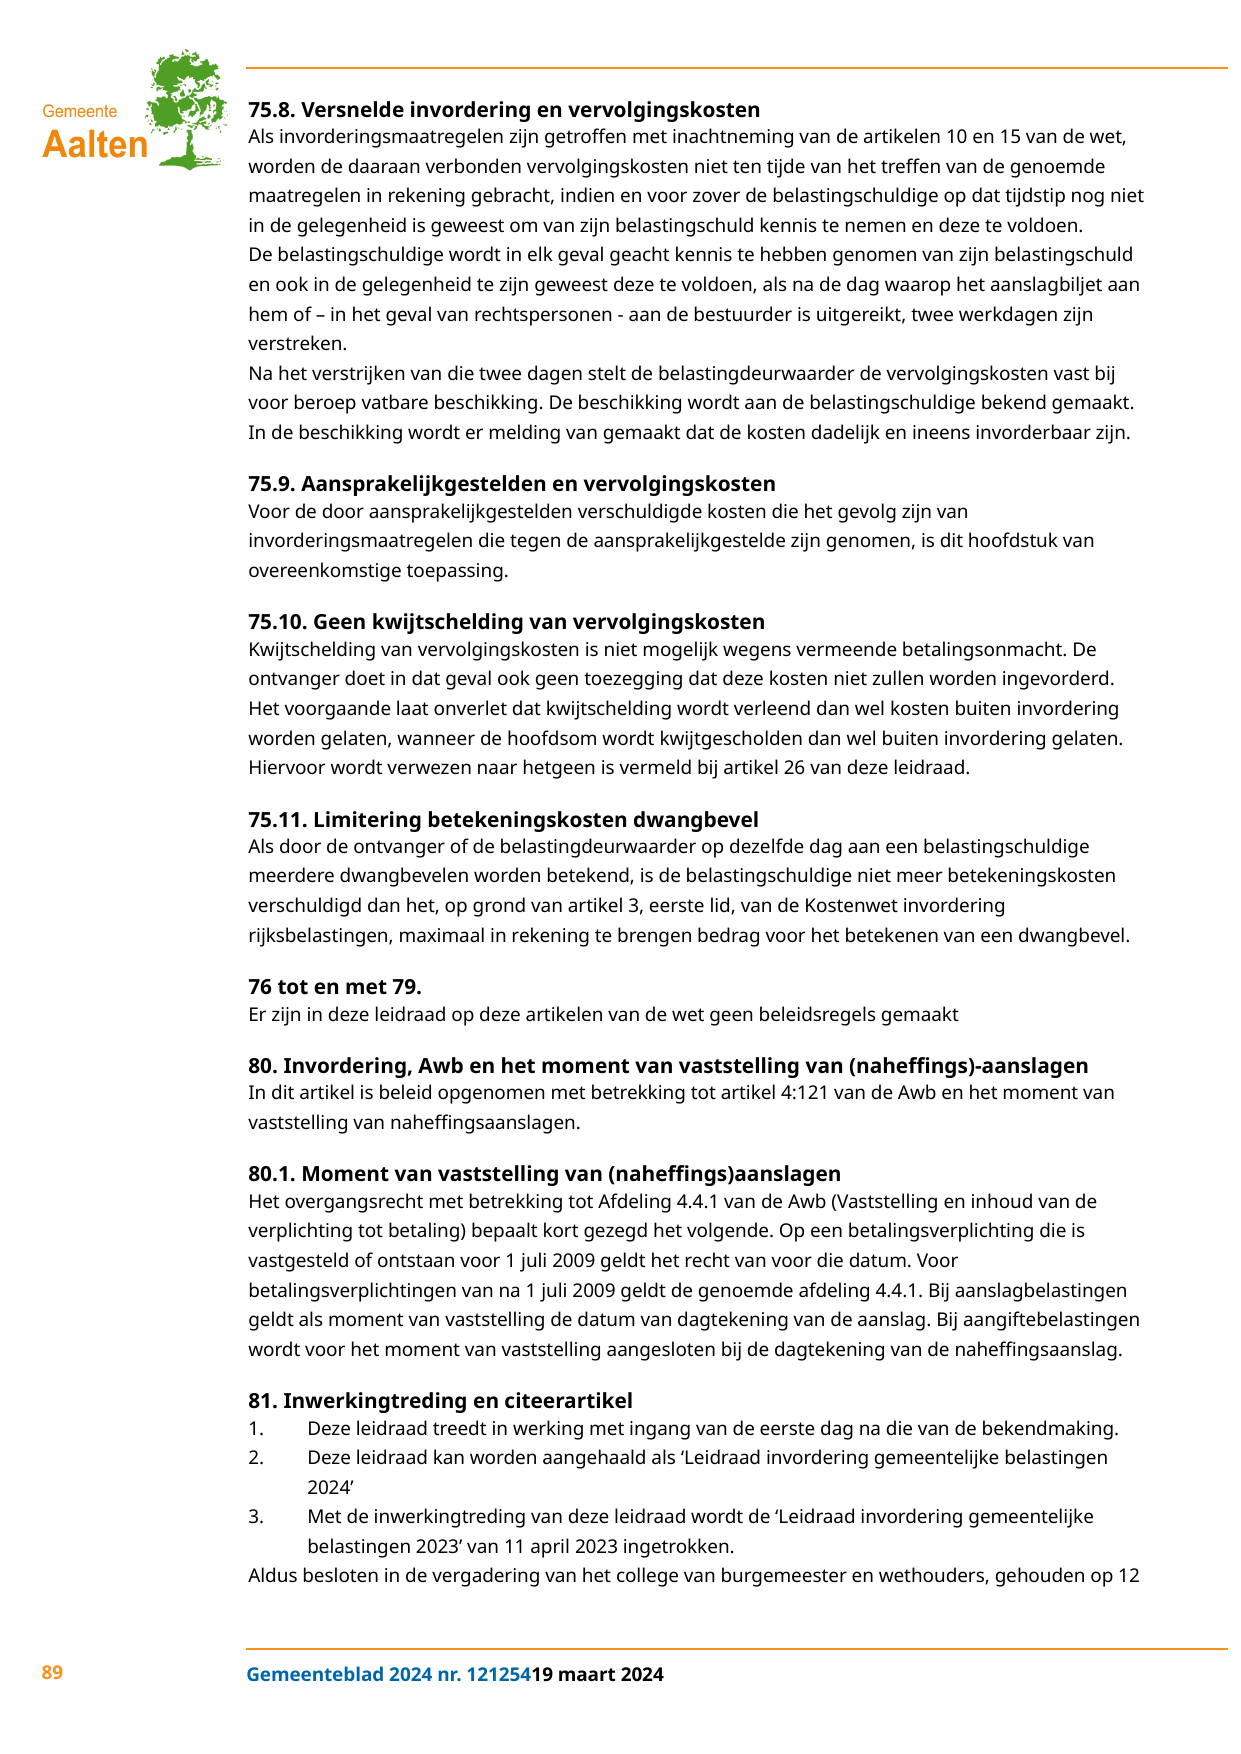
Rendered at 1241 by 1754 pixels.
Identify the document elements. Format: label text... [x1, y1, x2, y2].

text Voor de door aansprakelijkgestelden verschuldigde kosten die het gevolg zijn van invorderingsmaatregelen die tegen de aansprakelijkgestelde zijn genomen, is dit hoofdstuk van overeenkomstige toepassing. [248, 498, 1152, 583]
text Kwijtschelding van vervolgingskosten is niet mogelijk wegens vermeende betalingsonmacht. De ontvanger doet in dat geval ook geen toezegging dat deze kosten niet zullen worden ingevorderd. [248, 636, 1152, 691]
text Het overgangsrecht met betrekking tot Afdeling 4.4.1 van de Awb (Vaststelling en inhoud van de verplichting tot betaling) bepaalt kort gezegd het volgende. Op een betalingsverplichting die is vastgesteld of ontstaan voor 1 juli 2009 geldt het recht van voor die datum. Voor betalingsverplichtingen van na 1 juli 2009 geldt de genoemde afdeling 4.4.1. Bij aanslagbelastingen geldt als moment van vaststelling de datum van dagtekening van de aanslag. Bij aangiftebelastingen wordt voor het moment van vaststelling aangesloten bij de dagtekening van de naheffingsaanslag. [248, 1188, 1152, 1362]
text Na het verstrijken van die twee dagen stelt de belastingdeurwaarder de vervolgingskosten vast bij voor beroep vatbare beschikking. De beschikking wordt aan de belastingschuldige bekend gemaakt. In de beschikking wordt er melding van gemaakt dat de kosten dadelijk en ineens invorderbaar zijn. [248, 360, 1152, 445]
text Als invorderingsmaatregelen zijn getroffen met inachtneming van de artikelen 10 en 15 van de wet, worden de daaraan verbonden vervolgingskosten niet ten tijde van het treffen van de genoemde maatregelen in rekening gebracht, indien en voor zover de belastingschuldige op dat tijdstip nog niet in de gelegenheid is geweest om van zijn belastingschuld kennis te nemen en deze te voldoen. [248, 123, 1152, 238]
text 75.10. Geen kwijtschelding van vervolgingskosten [248, 607, 1152, 636]
text Het voorgaande laat onverlet dat kwijtschelding wordt verleend dan wel kosten buiten invordering worden gelaten, wanneer de hoofdsom wordt kwijtgescholden dan wel buiten invordering gelaten. Hiervoor wordt verwezen naar hetgeen is vermeld bij artikel 26 van deze leidraad. [248, 695, 1152, 780]
text In dit artikel is beleid opgenomen met betrekking tot artikel 4:121 van de Awb en het moment van vaststelling van naheffingsaanslagen. [248, 1079, 1152, 1135]
picture [41, 47, 231, 172]
text Aldus besloten in de vergadering van het college van burgemeester en wethouders, gehouden op 12 [248, 1563, 1152, 1588]
text 76 tot en met 79. [248, 972, 1152, 1001]
list Deze leidraad kan worden aangehaald als ‘Leidraad invordering gemeentelijke belastingen 2024’ [248, 1444, 1152, 1500]
text 80. Invordering, Awb en het moment van vaststelling van (naheffings)-aanslagen [248, 1051, 1152, 1079]
text 80.1. Moment van vaststelling van (naheffings)aanslagen [248, 1159, 1152, 1188]
list Met de inwerkingtreding van deze leidraad wordt de ‘Leidraad invordering gemeentelijke belastingen 2023’ van 11 april 2023 ingetrokken. [248, 1503, 1152, 1559]
text 75.9. Aansprakelijkgestelden en vervolgingskosten [248, 469, 1152, 498]
text 75.8. Versnelde invordering en vervolgingskosten [248, 95, 1152, 123]
list Deze leidraad treedt in werking met ingang van de eerste dag na die van de bekendmaking. [248, 1415, 1152, 1441]
text 75.11. Limitering betekeningskosten dwangbevel [248, 805, 1152, 833]
text 81. Inwerkingtreding en citeerartikel [248, 1386, 1152, 1415]
text De belastingschuldige wordt in elk geval geacht kennis te hebben genomen van zijn belastingschuld en ook in de gelegenheid te zijn geweest deze te voldoen, als na de dag waarop het aanslagbiljet aan hem of – in het geval van rechtspersonen - aan de bestuurder is uitgereikt, twee werkdagen zijn verstreken. [248, 242, 1152, 356]
text Als door de ontvanger of de belastingdeurwaarder op dezelfde dag aan een belastingschuldige meerdere dwangbevelen worden betekend, is de belastingschuldige niet meer betekeningskosten verschuldigd dan het, op grond van artikel 3, eerste lid, van de Kostenwet invordering rijksbelastingen, maximaal in rekening te brengen bedrag voor het betekenen van een dwangbevel. [248, 833, 1152, 948]
text Er zijn in deze leidraad op deze artikelen van de wet geen beleidsregels gemaakt [248, 1001, 1152, 1026]
